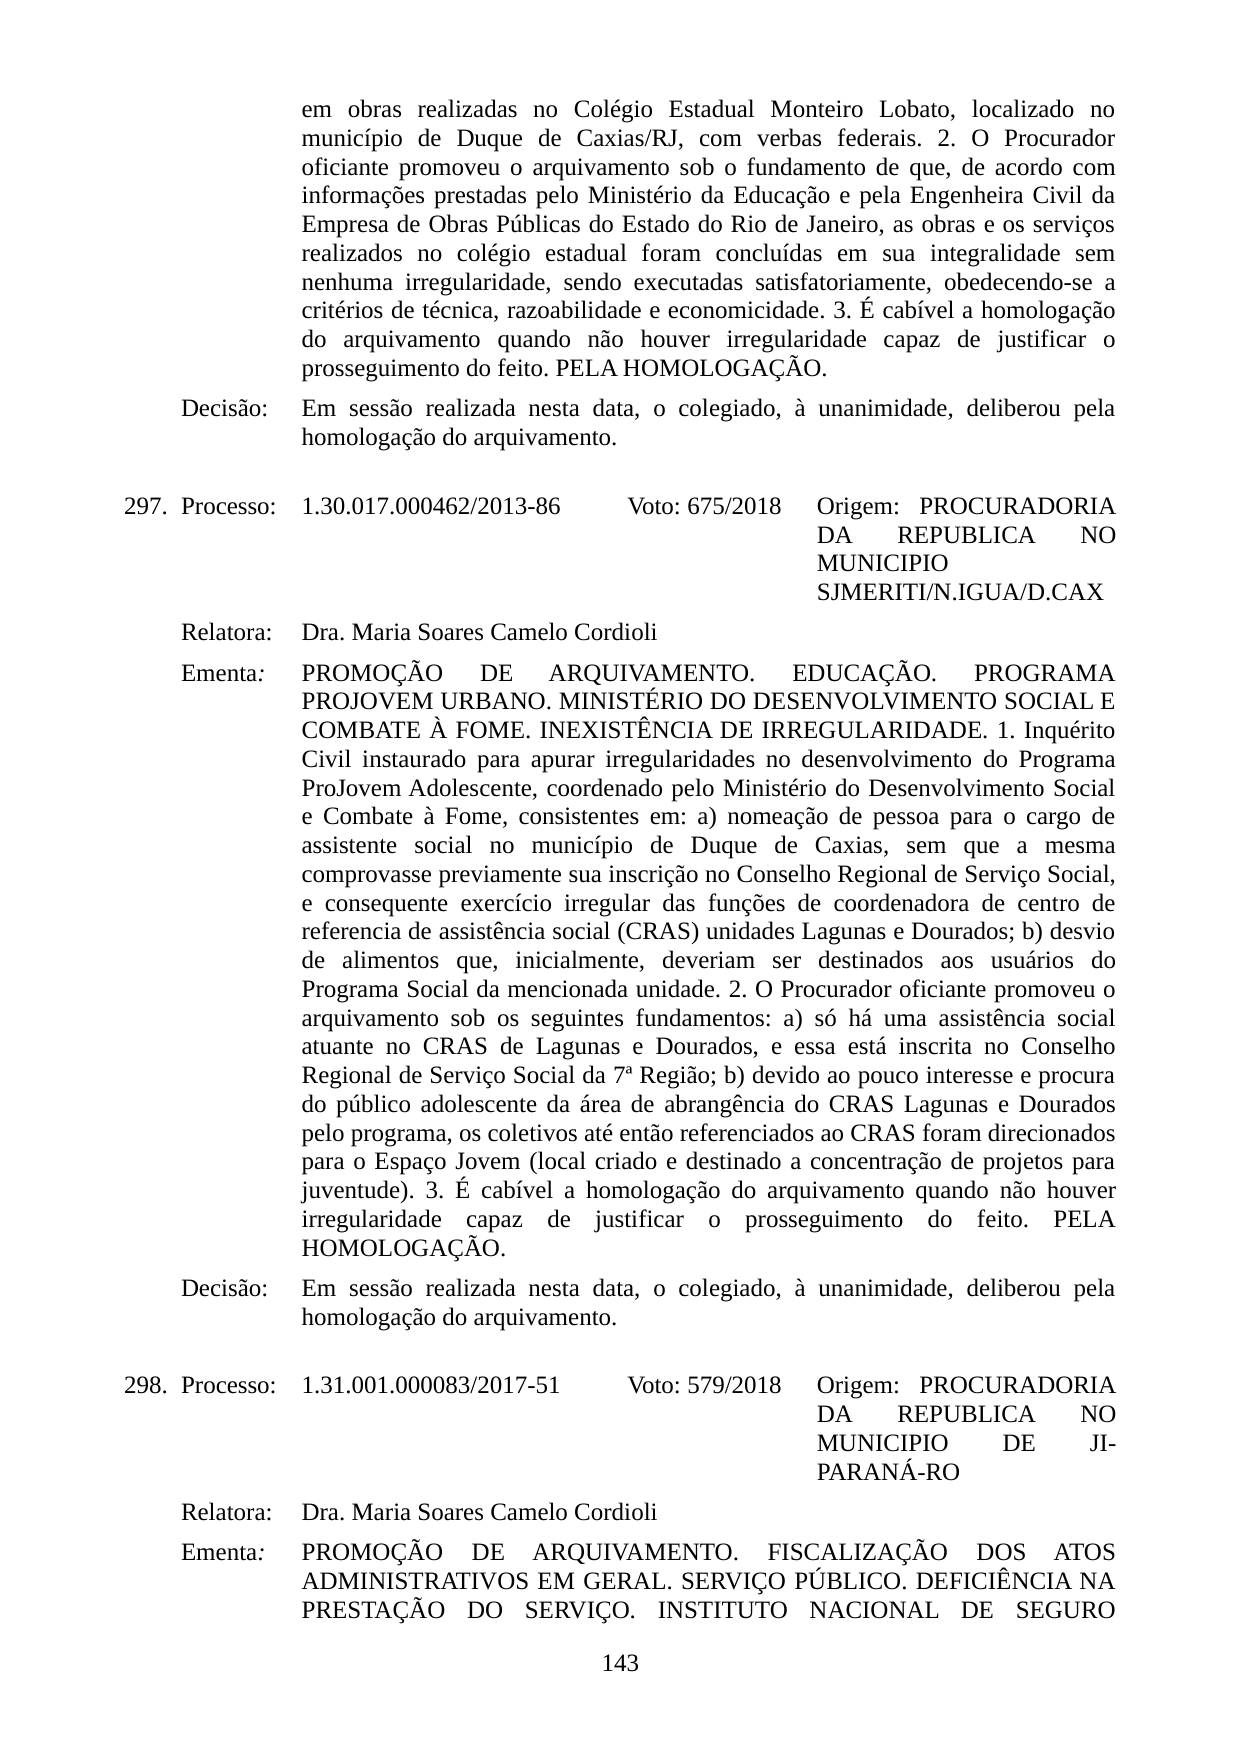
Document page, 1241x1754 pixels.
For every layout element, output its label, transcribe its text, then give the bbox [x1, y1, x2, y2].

table_cell Decisão: [175, 1267, 296, 1336]
table_cell [118, 652, 175, 1267]
table_header Origem: PROCURADORIA DA REPUBLICA NO MUNICIPIO DE JI-PARANÁ-RO [811, 1365, 1122, 1491]
table_cell Em sessão realizada nesta data, o colegiado, à unanimidade, deliberou pela homologação do arquivamento. [296, 1267, 1122, 1336]
table_cell Ementa: [175, 1531, 296, 1629]
table_cell Relatora: [175, 612, 296, 652]
table_header 298. [118, 1365, 175, 1491]
table_header Processo: [175, 1365, 296, 1491]
table_cell [118, 388, 175, 456]
table_header 297. [118, 485, 175, 612]
table_header 1.31.001.000083/2017-51 [296, 1365, 621, 1491]
table_cell Ementa: [175, 652, 296, 1267]
table_header Origem: PROCURADORIA DA REPUBLICA NO MUNICIPIO SJMERITI/N.IGUA/D.CAX [811, 485, 1122, 612]
table_cell [175, 89, 296, 387]
table_header 1.30.017.000462/2013-86 [296, 485, 621, 612]
table_cell [118, 1491, 175, 1531]
table_cell [118, 1267, 175, 1336]
table_cell Dra. Maria Soares Camelo Cordioli [296, 1491, 1122, 1531]
table_cell [118, 1531, 175, 1629]
table_cell em obras realizadas no Colégio Estadual Monteiro Lobato, localizado no município de Duque de Caxias/RJ, com verbas federais. 2. O Procurador oficiante promoveu o arquivamento sob o fundamento de que, de acordo com informações prestadas pelo Ministério da Educação e pela Engenheira Civil da Empresa de Obras Públicas do Estado do Rio de Janeiro, as obras e os serviços realizados no colégio estadual foram concluídas em sua integralidade sem nenhuma irregularidade, sendo executadas satisfatoriamente, obedecendo-se a critérios de técnica, razoabilidade e economicidade. 3. É cabível a homologação do arquivamento quando não houver irregularidade capaz de justificar o prosseguimento do feito. PELA HOMOLOGAÇÃO. [296, 89, 1122, 387]
table_header Processo: [175, 485, 296, 612]
table_header Voto: 675/2018 [621, 485, 811, 612]
table_cell PROMOÇÃO DE ARQUIVAMENTO. FISCALIZAÇÃO DOS ATOS ADMINISTRATIVOS EM GERAL. SERVIÇO PÚBLICO. DEFICIÊNCIA NA PRESTAÇÃO DO SERVIÇO. INSTITUTO NACIONAL DE SEGURO [296, 1531, 1122, 1629]
table_cell PROMOÇÃO DE ARQUIVAMENTO. EDUCAÇÃO. PROGRAMA PROJOVEM URBANO. MINISTÉRIO DO DESENVOLVIMENTO SOCIAL E COMBATE À FOME. INEXISTÊNCIA DE IRREGULARIDADE. 1. Inquérito Civil instaurado para apurar irregularidades no desenvolvimento do Programa ProJovem Adolescente, coordenado pelo Ministério do Desenvolvimento Social e Combate à Fome, consistentes em: a) nomeação de pessoa para o cargo de assistente social no município de Duque de Caxias, sem que a mesma comprovasse previamente sua inscrição no Conselho Regional de Serviço Social, e consequente exercício irregular das funções de coordenadora de centro de referencia de assistência social (CRAS) unidades Lagunas e Dourados; b) desvio de alimentos que, inicialmente, deveriam ser destinados aos usuários do Programa Social da mencionada unidade. 2. O Procurador oficiante promoveu o arquivamento sob os seguintes fundamentos: a) só há uma assistência social atuante no CRAS de Lagunas e Dourados, e essa está inscrita no Conselho Regional de Serviço Social da 7ª Região; b) devido ao pouco interesse e procura do público adolescente da área de abrangência do CRAS Lagunas e Dourados pelo programa, os coletivos até então referenciados ao CRAS foram direcionados para o Espaço Jovem (local criado e destinado a concentração de projetos para juventude). 3. É cabível a homologação do arquivamento quando não houver irregularidade capaz de justificar o prosseguimento do feito. PELA HOMOLOGAÇÃO. [296, 652, 1122, 1267]
table_cell Relatora: [175, 1491, 296, 1531]
table_header Voto: 579/2018 [621, 1365, 811, 1491]
table_cell [118, 612, 175, 652]
table_cell Em sessão realizada nesta data, o colegiado, à unanimidade, deliberou pela homologação do arquivamento. [296, 388, 1122, 456]
table_cell Decisão: [175, 388, 296, 456]
table_cell [118, 89, 175, 387]
table_cell Dra. Maria Soares Camelo Cordioli [296, 612, 1122, 652]
